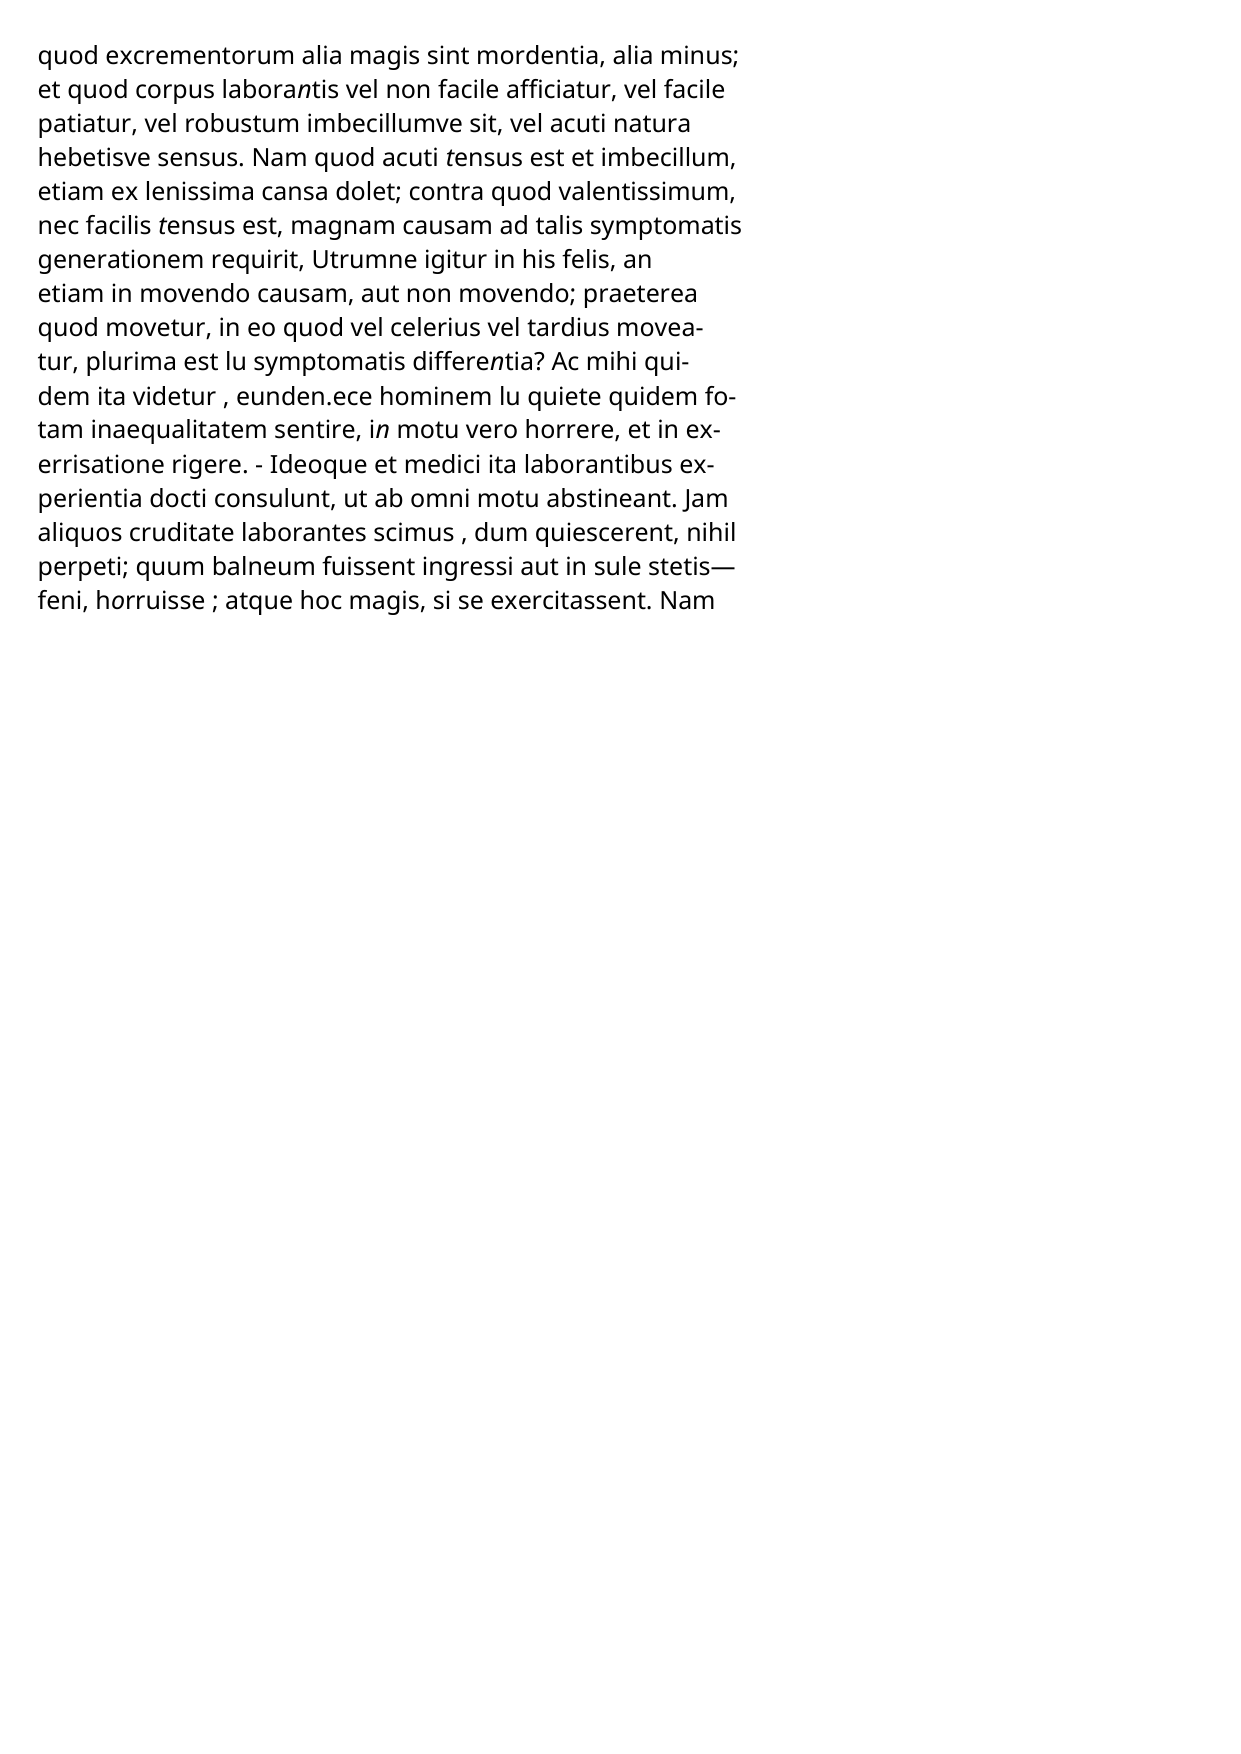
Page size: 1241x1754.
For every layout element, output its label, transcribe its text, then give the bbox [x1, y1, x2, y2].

text quod excrementorum alia magis sint mordentia, alia minus; et quod corpus laborantis vel non facile afficiatur, vel facile patiatur, vel robustum imbecillumve sit, vel acuti natura hebetisve sensus. Nam quod acuti tensus est et imbecillum, etiam ex lenissima cansa dolet; contra quod valentissimum, nec facilis tensus est, magnam causam ad talis symptomatis generationem requirit, Utrumne igitur in his felis, an etiam in movendo causam, aut non movendo; praeterea quod movetur, in eo quod vel celerius vel tardius movea- tur, plurima est lu symptomatis differentia? Ac mihi qui- dem ita videtur , eunden.ece hominem lu quiete quidem fo- tam inaequalitatem sentire, in motu vero horrere, et in ex- errisatione rigere. - Ideoque et medici ita laborantibus ex- perientia docti consulunt, ut ab omni motu abstineant. Jam aliquos cruditate laborantes scimus , dum quiescerent, nihil perpeti; quum balneum fuissent ingressi aut in sule stetis— feni, horruisse ; atque hoc magis, si se exercitassent. Nam [37, 37, 1203, 617]
